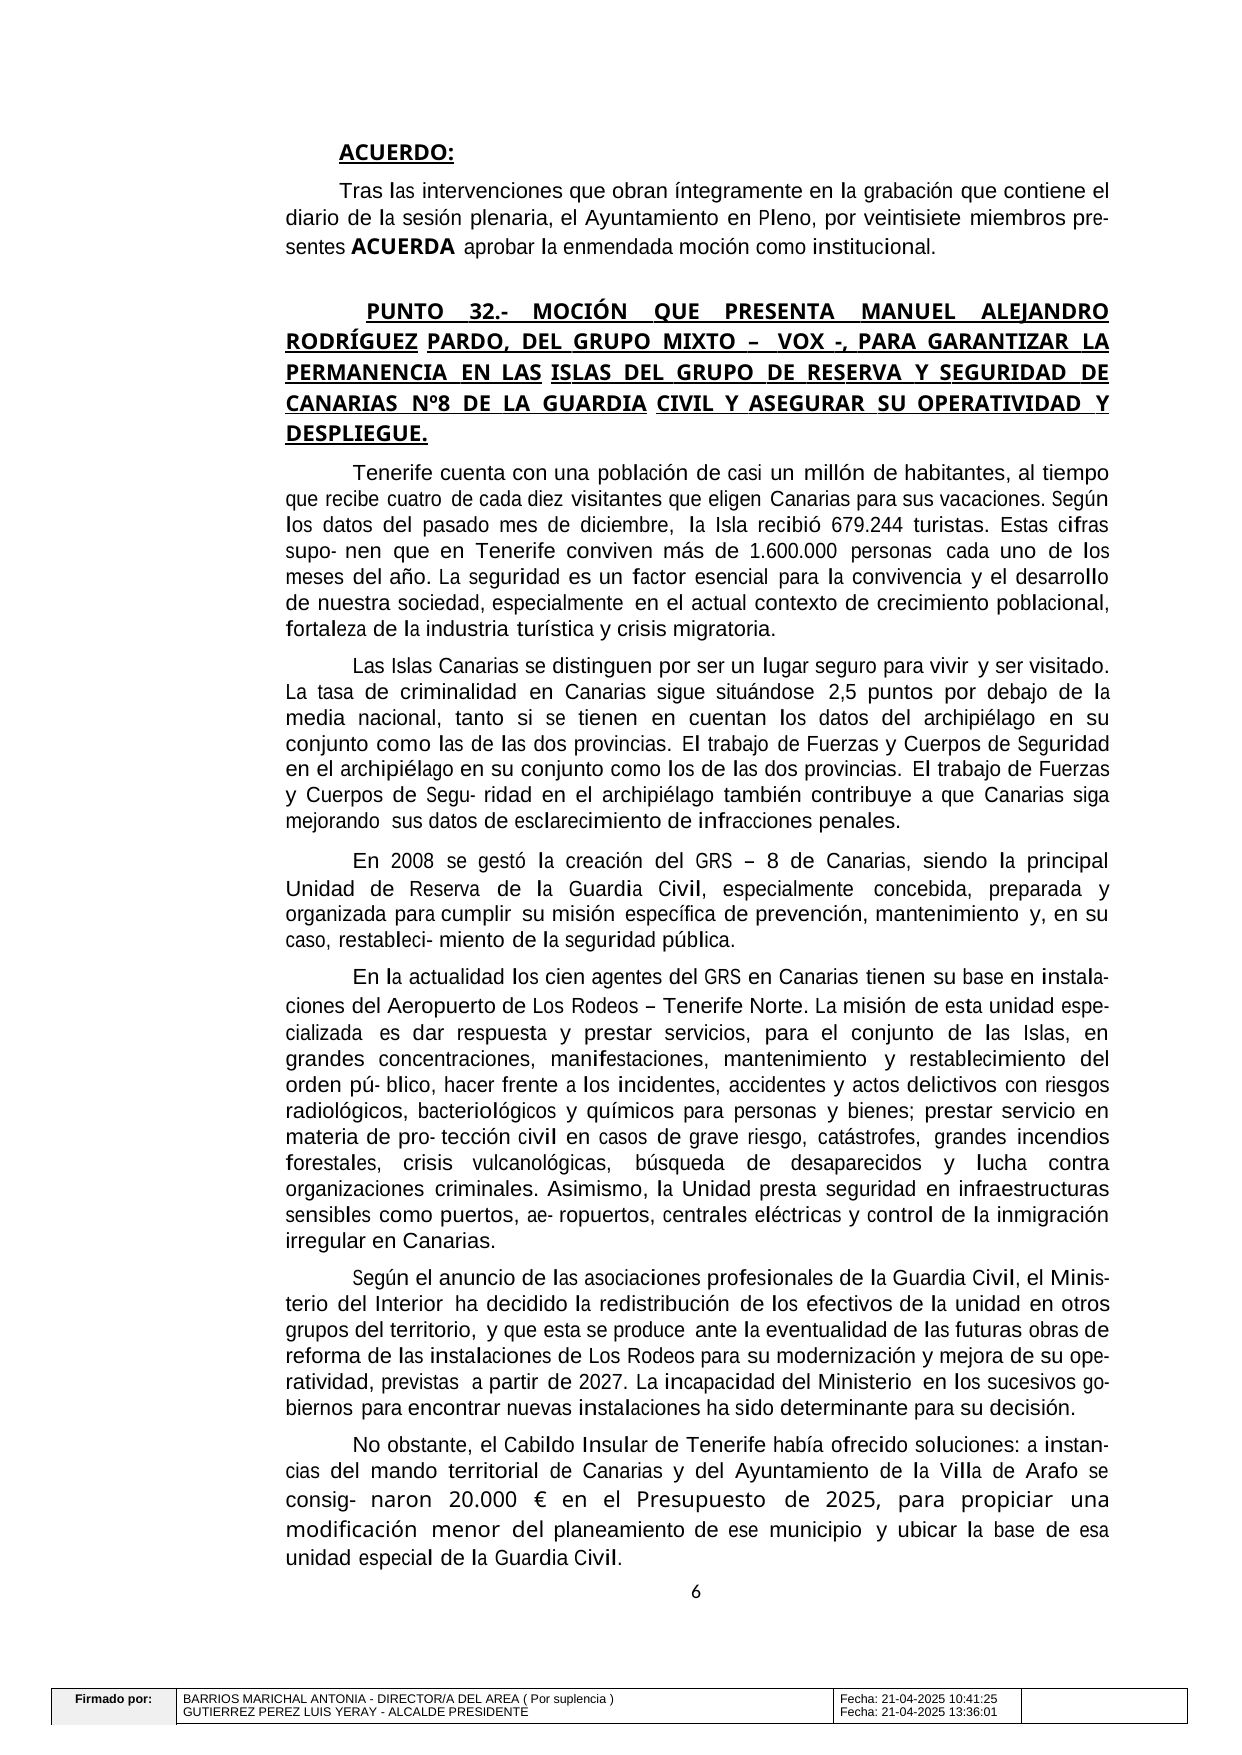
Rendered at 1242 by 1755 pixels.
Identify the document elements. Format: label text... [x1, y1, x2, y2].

table_header Fecha: 21-04-2025 10:41:25 Fecha: 21-04-2025 13:36:01 [834, 1689, 1021, 1723]
text En la actualidad los cien agentes del GRS en Canarias tienen su base en instala- ciones del Aeropuerto de Los Rodeos – Tenerife Norte. La misión de esta unidad espe- cializada es dar respuesta y prestar servicios, para el conjunto de las Islas, en grandes concentraciones, manifestaciones, mantenimiento y restablecimiento del orden pú- blico, hacer frente a los incidentes, accidentes y actos delictivos con riesgos radiológicos, bacteriológicos y químicos para personas y bienes; prestar servicio en materia de pro- tección civil en casos de grave riesgo, catástrofes, grandes incendios forestales, crisis vulcanológicas, búsqueda de desaparecidos y lucha contra organizaciones criminales. Asimismo, la Unidad presta seguridad en infraestructuras sensibles como puertos, ae- ropuertos, centrales eléctricas y control de la inmigración irregular en Canarias. [285, 964, 1109, 1253]
text No obstante, el Cabildo Insular de Tenerife había ofrecido soluciones: a instan- cias del mando territorial de Canarias y del Ayuntamiento de la Villa de Arafo se consig- naron 20.000 € en el Presupuesto de 2025, para propiciar una modificación menor del planeamiento de ese municipio y ubicar la base de esa unidad especial de la Guardia Civil. [285, 1432, 1109, 1570]
text Las Islas Canarias se distinguen por ser un lugar seguro para vivir y ser visitado. La tasa de criminalidad en Canarias sigue situándose 2,5 puntos por debajo de la media nacional, tanto si se tienen en cuentan los datos del archipiélago en su conjunto como las de las dos provincias. El trabajo de Fuerzas y Cuerpos de Seguridad en el archipiélago en su conjunto como los de las dos provincias. El trabajo de Fuerzas y Cuerpos de Segu- ridad en el archipiélago también contribuye a que Canarias siga mejorando sus datos de esclarecimiento de infracciones penales. [285, 653, 1110, 833]
text Tenerife cuenta con una población de casi un millón de habitantes, al tiempo que recibe cuatro de cada diez visitantes que eligen Canarias para sus vacaciones. Según los datos del pasado mes de diciembre, la Isla recibió 679.244 turistas. Estas cifras supo- nen que en Tenerife conviven más de 1.600.000 personas cada uno de los meses del año. La seguridad es un factor esencial para la convivencia y el desarrollo de nuestra sociedad, especialmente en el actual contexto de crecimiento poblacional, fortaleza de la industria turística y crisis migratoria. [285, 460, 1109, 641]
table_header Firmado por: [52, 1689, 176, 1723]
text En 2008 se gestó la creación del GRS – 8 de Canarias, siendo la principal Unidad de Reserva de la Guardia Civil, especialmente concebida, preparada y organizada para cumplir su misión específica de prevención, mantenimiento y, en su caso, restableci- miento de la seguridad pública. [285, 845, 1109, 952]
text 6 [685, 1579, 706, 1604]
text Tras las intervenciones que obran íntegramente en la grabación que contiene el diario de la sesión plenaria, el Ayuntamiento en Pleno, por veintisiete miembros pre- sentes ACUERDA aprobar la enmendada moción como institucional. [285, 178, 1109, 261]
table_header [1022, 1689, 1187, 1723]
text PUNTO 32.- MOCIÓN QUE PRESENTA MANUEL ALEJANDRO RODRÍGUEZ PARDO, DEL GRUPO MIXTO – VOX -, PARA GARANTIZAR LA PERMANENCIA EN LAS ISLAS DEL GRUPO DE RESERVA Y SEGURIDAD DE CANARIAS Nº8 DE LA GUARDIA CIVIL Y ASEGURAR SU OPERATIVIDAD Y DESPLIEGUE. [285, 296, 1109, 448]
table_header BARRIOS MARICHAL ANTONIA - DIRECTOR/A DEL AREA ( Por suplencia ) GUTIERREZ PEREZ LUIS YERAY - ALCALDE PRESIDENTE [177, 1689, 833, 1723]
text Según el anuncio de las asociaciones profesionales de la Guardia Civil, el Minis- terio del Interior ha decidido la redistribución de los efectivos de la unidad en otros grupos del territorio, y que esta se produce ante la eventualidad de las futuras obras de reforma de las instalaciones de Los Rodeos para su modernización y mejora de su ope- ratividad, previstas a partir de 2027. La incapacidad del Ministerio en los sucesivos go- biernos para encontrar nuevas instalaciones ha sido determinante para su decisión. [285, 1265, 1110, 1420]
text ACUERDO: [339, 137, 1202, 167]
